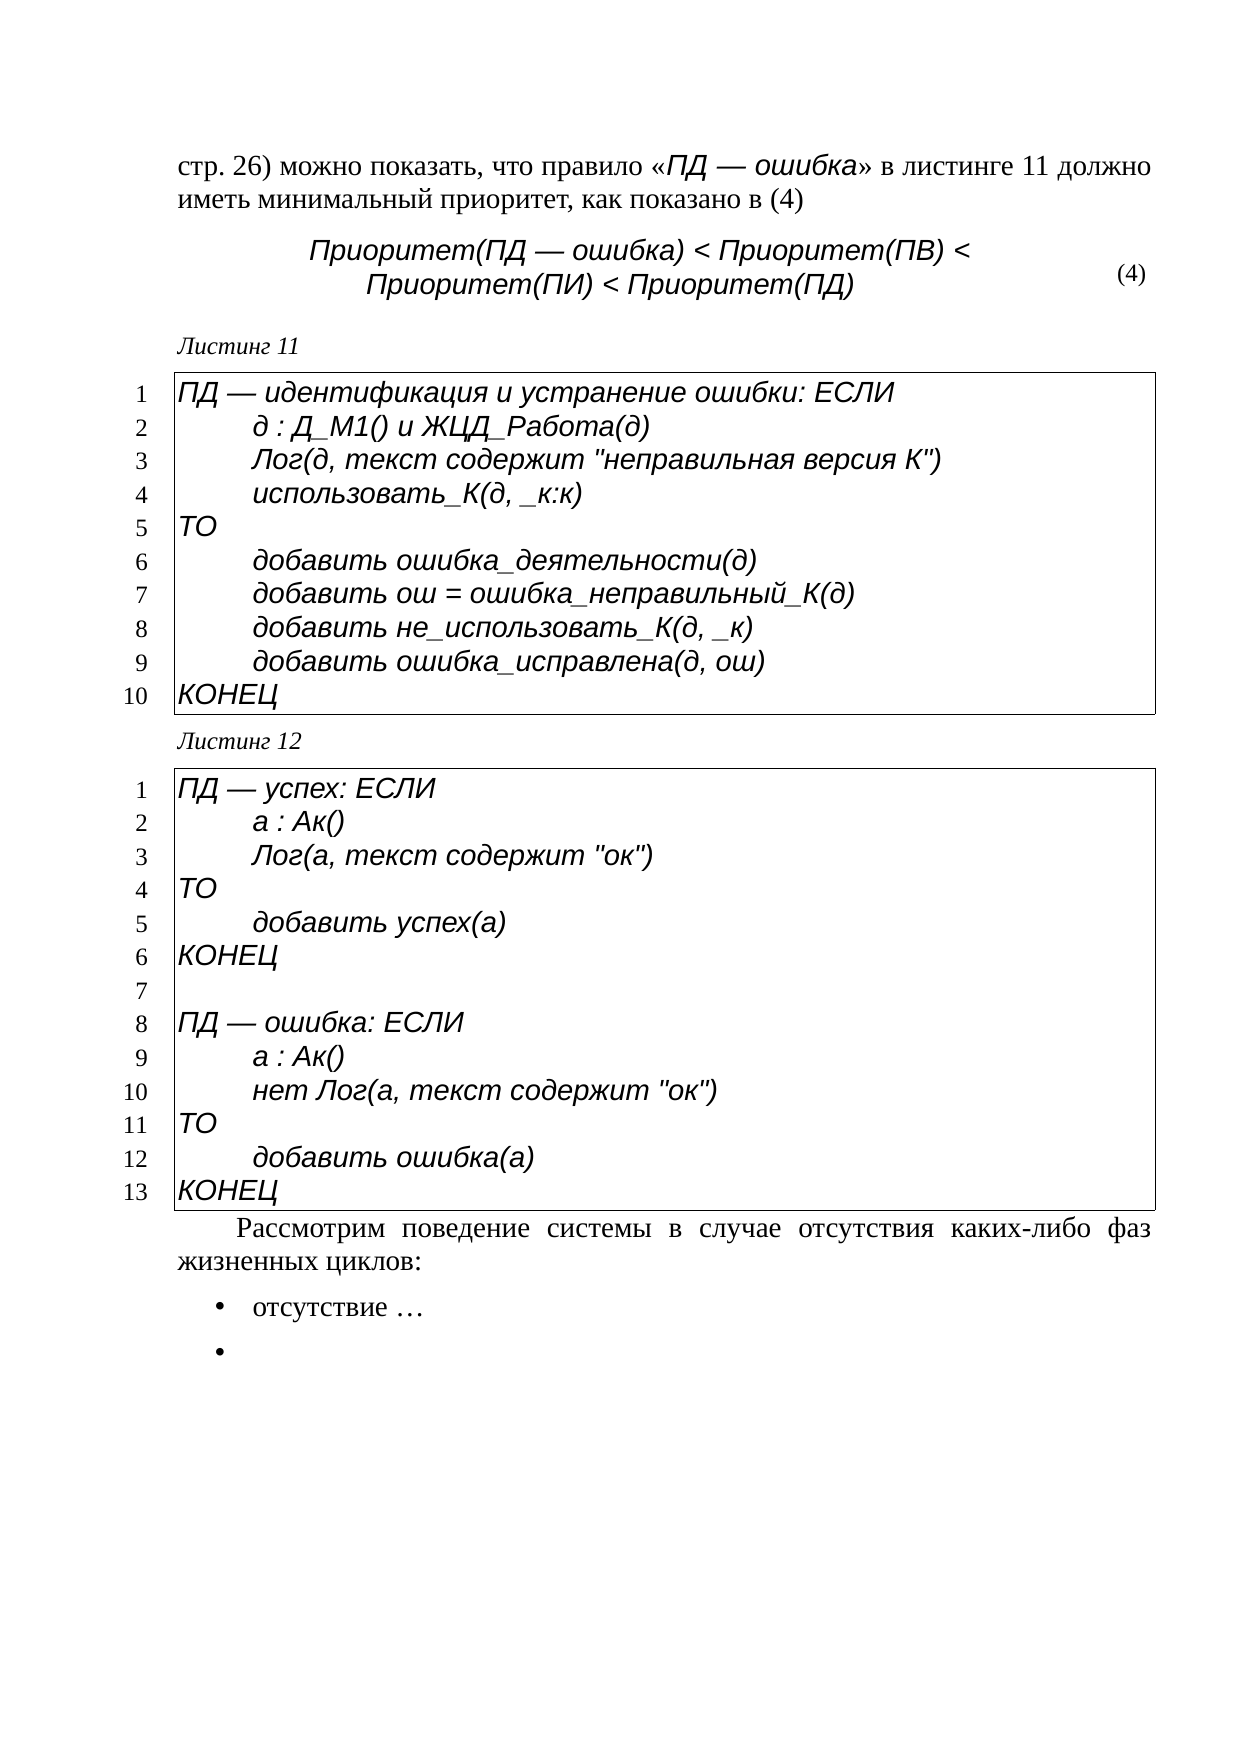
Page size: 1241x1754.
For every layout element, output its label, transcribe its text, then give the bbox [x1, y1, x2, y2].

text нет Лог(а, текст содержит "ок") [177, 1073, 1152, 1106]
text ТО [177, 871, 1152, 905]
text Рассмотрим поведение системы в случае отсутствия каких-либо фаз жизненных циклов: [177, 1211, 1152, 1277]
text a : Ак() [177, 804, 1152, 838]
table_header (4) [1043, 228, 1152, 318]
text добавить ошибка(а) [177, 1140, 1152, 1170]
text добавить не_использовать_К(д, _к) [177, 610, 1152, 644]
text д : Д_М1() и ЖЦД_Работа(д) [177, 409, 1152, 442]
text стр. 26) можно показать, что правило «ПД — ошибка» в листинге 11 должно иметь минимальный приоритет, как показано в (4) [177, 148, 1152, 215]
text ПД — успех: ЕСЛИ [175, 769, 1155, 804]
text Листинг 11 [177, 331, 1152, 360]
text КОНЕЦ [175, 1170, 1155, 1210]
text ПД — идентификация и устранение ошибки: ЕСЛИ [175, 373, 1155, 409]
text добавить успех(а) [177, 905, 1152, 938]
list отсутствие … [215, 1289, 1152, 1323]
text Лог(а, текст содержит "ок") [177, 838, 1152, 871]
text a : Ак() [177, 1039, 1152, 1073]
text добавить ошибка_исправлена(д, ош) [177, 644, 1152, 674]
text Листинг 12 [177, 726, 1152, 755]
text ТО [177, 509, 1152, 543]
text добавить ошибка_деятельности(д) [177, 543, 1152, 577]
text КОНЕЦ [177, 938, 1152, 972]
text ПД — ошибка: ЕСЛИ [177, 1006, 1152, 1039]
table_header Приоритет(ПД — ошибка) < Приоритет(ПВ) < Приоритет(ПИ) < Приоритет(ПД) [177, 228, 1043, 318]
text добавить ош = ошибка_неправильный_К(д) [177, 577, 1152, 610]
text Лог(д, текст содержит "неправильная версия К") [177, 442, 1152, 476]
text ТО [177, 1106, 1152, 1140]
text использовать_К(д, _к:к) [177, 476, 1152, 509]
text КОНЕЦ [175, 674, 1155, 714]
